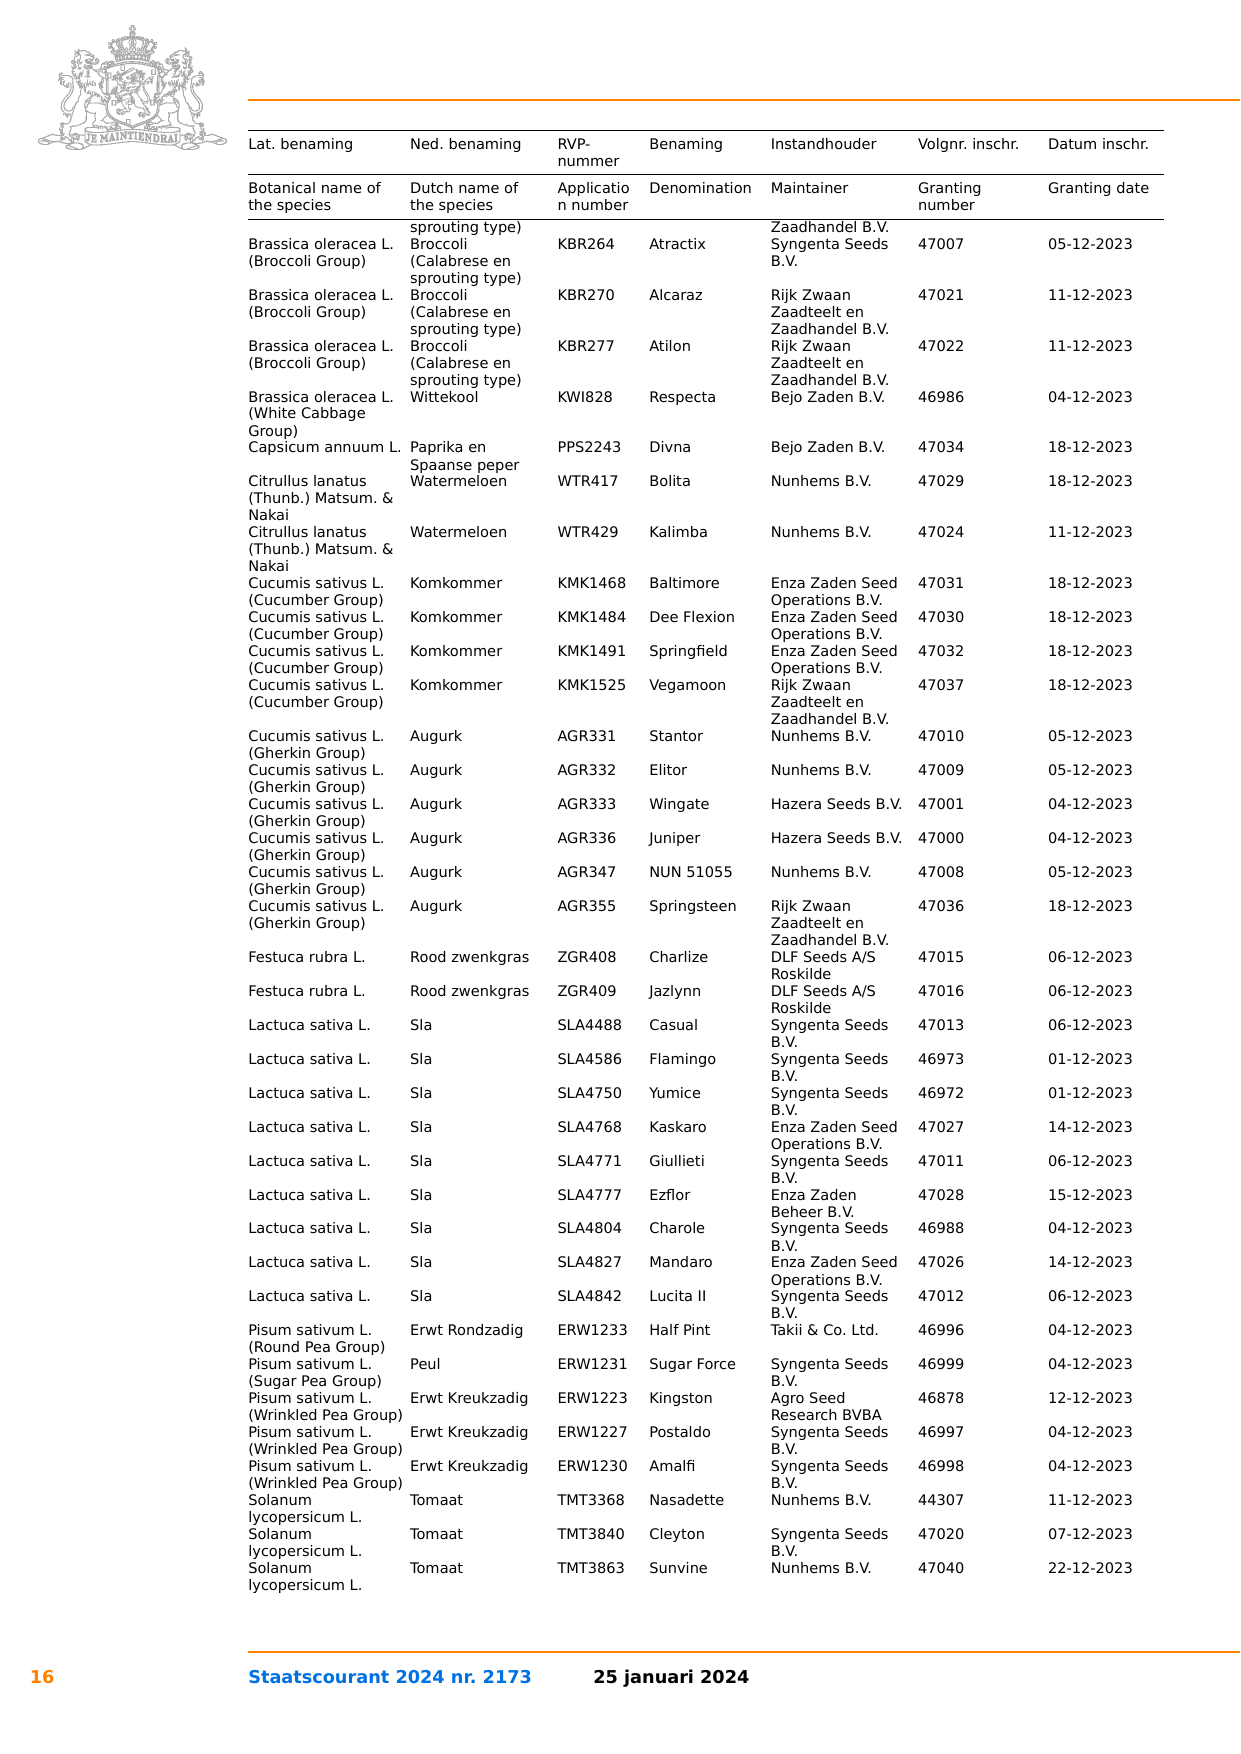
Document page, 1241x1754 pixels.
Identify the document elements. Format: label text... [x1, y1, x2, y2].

table_cell KMK1491 [551, 643, 643, 677]
table_cell Granting number [912, 175, 1042, 219]
table_cell Sla [404, 1119, 551, 1152]
table_cell 47012 [912, 1288, 1042, 1322]
table_cell Syngenta Seeds B.V. [765, 1017, 912, 1051]
table_cell 01-12-2023 [1042, 1051, 1163, 1084]
table_cell Cucumis sativus L. (Gherkin Group) [248, 728, 404, 762]
table_cell ERW1223 [551, 1390, 643, 1424]
table_cell 18-12-2023 [1042, 575, 1163, 609]
table_cell Tomaat [404, 1560, 551, 1594]
table_cell DLF Seeds A/S Roskilde [765, 949, 912, 983]
table_cell Springfield [643, 643, 764, 677]
table_cell Botanical name of the species [248, 175, 404, 219]
table_cell Charole [643, 1220, 764, 1254]
table_cell Komkommer [404, 575, 551, 609]
table_cell Rood zwenkgras [404, 983, 551, 1017]
table_cell 06-12-2023 [1042, 949, 1163, 983]
table_cell Pisum sativum L. (Sugar Pea Group) [248, 1356, 404, 1390]
table_cell 46972 [912, 1085, 1042, 1118]
table_cell Syngenta Seeds B.V. [765, 1356, 912, 1390]
table_cell ZGR409 [551, 983, 643, 1017]
table_cell Festuca rubra L. [248, 983, 404, 1017]
table_cell Komkommer [404, 677, 551, 728]
table_cell KMK1525 [551, 677, 643, 728]
table_cell Postaldo [643, 1424, 764, 1458]
table_cell Nunhems B.V. [765, 762, 912, 796]
table_cell 47021 [912, 287, 1042, 337]
table_cell Cucumis sativus L. (Gherkin Group) [248, 898, 404, 949]
table_cell Ezflor [643, 1186, 764, 1220]
table_cell Tomaat [404, 1492, 551, 1526]
table_cell Lactuca sativa L. [248, 1254, 404, 1288]
table_cell Lactuca sativa L. [248, 1017, 404, 1051]
table_cell 47032 [912, 643, 1042, 677]
table_cell Cucumis sativus L. (Gherkin Group) [248, 864, 404, 898]
table_cell AGR332 [551, 762, 643, 796]
table_cell Nasadette [643, 1492, 764, 1526]
table_cell Casual [643, 1017, 764, 1051]
table_cell Augurk [404, 864, 551, 898]
table_cell 05-12-2023 [1042, 762, 1163, 796]
table_cell Kalimba [643, 524, 764, 575]
table_cell Solanum lycopersicum L. [248, 1560, 404, 1594]
table_cell Yumice [643, 1085, 764, 1118]
table_cell Bejo Zaden B.V. [765, 439, 912, 473]
table_cell Brassica oleracea L. (Broccoli Group) [248, 287, 404, 337]
table_cell 14-12-2023 [1042, 1254, 1163, 1288]
table_cell KBR277 [551, 338, 643, 388]
table_cell SLA4804 [551, 1220, 643, 1254]
table_cell 47015 [912, 949, 1042, 983]
table_cell SLA4842 [551, 1288, 643, 1322]
table_cell Syngenta Seeds B.V. [765, 1220, 912, 1254]
table_cell Broccoli (Calabrese en sprouting type) [404, 236, 551, 287]
table_cell SLA4768 [551, 1119, 643, 1152]
table_cell 47028 [912, 1186, 1042, 1220]
table_cell 01-12-2023 [1042, 1085, 1163, 1118]
table_cell 04-12-2023 [1042, 1322, 1163, 1356]
table_cell 04-12-2023 [1042, 389, 1163, 439]
table_cell AGR355 [551, 898, 643, 949]
table_cell SLA4586 [551, 1051, 643, 1084]
table_cell Erwt Kreukzadig [404, 1390, 551, 1424]
table_cell Erwt Kreukzadig [404, 1458, 551, 1492]
table_cell Hazera Seeds B.V. [765, 830, 912, 864]
table_cell Erwt Rondzadig [404, 1322, 551, 1356]
table_cell Agro Seed Research BVBA [765, 1390, 912, 1424]
table_cell Komkommer [404, 643, 551, 677]
table_cell Broccoli (Calabrese en sprouting type) [404, 287, 551, 337]
table_cell 47010 [912, 728, 1042, 762]
table_cell Lactuca sativa L. [248, 1085, 404, 1118]
table_cell 47022 [912, 338, 1042, 388]
table_cell sprouting type) [404, 220, 551, 236]
table_cell 14-12-2023 [1042, 1119, 1163, 1152]
table_cell Cucumis sativus L. (Cucumber Group) [248, 609, 404, 643]
table_cell Atractix [643, 236, 764, 287]
table_cell Sla [404, 1153, 551, 1186]
table_cell Juniper [643, 830, 764, 864]
table_cell ZGR408 [551, 949, 643, 983]
table_cell Syngenta Seeds B.V. [765, 1458, 912, 1492]
table_cell 11-12-2023 [1042, 524, 1163, 575]
table_cell Sla [404, 1017, 551, 1051]
table_cell Enza Zaden Seed Operations B.V. [765, 575, 912, 609]
table_cell Jazlynn [643, 983, 764, 1017]
table_cell [1042, 220, 1163, 236]
table_cell AGR333 [551, 796, 643, 830]
table_cell AGR336 [551, 830, 643, 864]
table_cell 22-12-2023 [1042, 1560, 1163, 1594]
table_cell Citrullus lanatus (Thunb.) Matsum. & Nakai [248, 524, 404, 575]
table_cell 18-12-2023 [1042, 439, 1163, 473]
table_cell WTR429 [551, 524, 643, 575]
table_cell Sla [404, 1220, 551, 1254]
table_cell ERW1230 [551, 1458, 643, 1492]
table_cell 47036 [912, 898, 1042, 949]
table_cell 47026 [912, 1254, 1042, 1288]
table_cell 12-12-2023 [1042, 1390, 1163, 1424]
table_cell Rijk Zwaan Zaadteelt en Zaadhandel B.V. [765, 287, 912, 337]
table_cell Sla [404, 1051, 551, 1084]
table_cell Sla [404, 1288, 551, 1322]
table_cell Nunhems B.V. [765, 1560, 912, 1594]
table_cell 47030 [912, 609, 1042, 643]
table_cell NUN 51055 [643, 864, 764, 898]
table_cell 47016 [912, 983, 1042, 1017]
table_cell Pisum sativum L. (Round Pea Group) [248, 1322, 404, 1356]
table_cell Syngenta Seeds B.V. [765, 236, 912, 287]
table_cell Divna [643, 439, 764, 473]
table_cell Alcaraz [643, 287, 764, 337]
table_cell 11-12-2023 [1042, 287, 1163, 337]
table_cell Amalfi [643, 1458, 764, 1492]
table_cell 47009 [912, 762, 1042, 796]
table_cell Mandaro [643, 1254, 764, 1288]
table_cell KWI828 [551, 389, 643, 439]
table_cell Pisum sativum L. (Wrinkled Pea Group) [248, 1424, 404, 1458]
table_cell Stantor [643, 728, 764, 762]
table_cell [912, 220, 1042, 236]
table_cell Enza Zaden Beheer B.V. [765, 1186, 912, 1220]
table_cell Enza Zaden Seed Operations B.V. [765, 609, 912, 643]
table_cell 04-12-2023 [1042, 1458, 1163, 1492]
table_cell KBR264 [551, 236, 643, 287]
table_cell Application number [551, 175, 643, 219]
table_cell 46998 [912, 1458, 1042, 1492]
table_cell SLA4771 [551, 1153, 643, 1186]
table_cell Cucumis sativus L. (Cucumber Group) [248, 575, 404, 609]
table_cell Cucumis sativus L. (Cucumber Group) [248, 643, 404, 677]
table_cell 47013 [912, 1017, 1042, 1051]
table_cell Augurk [404, 762, 551, 796]
table_cell Sla [404, 1085, 551, 1118]
table_cell KBR270 [551, 287, 643, 337]
table_cell ERW1231 [551, 1356, 643, 1390]
table_cell Enza Zaden Seed Operations B.V. [765, 1254, 912, 1288]
table_cell 07-12-2023 [1042, 1526, 1163, 1560]
table_cell Wittekool [404, 389, 551, 439]
table_cell Erwt Kreukzadig [404, 1424, 551, 1458]
table_cell Komkommer [404, 609, 551, 643]
table_cell Brassica oleracea L. (Broccoli Group) [248, 236, 404, 287]
table_cell 05-12-2023 [1042, 236, 1163, 287]
table_cell Sla [404, 1254, 551, 1288]
table_cell Rood zwenkgras [404, 949, 551, 983]
table_cell 06-12-2023 [1042, 1288, 1163, 1322]
table_cell Baltimore [643, 575, 764, 609]
table_cell Rijk Zwaan Zaadteelt en Zaadhandel B.V. [765, 677, 912, 728]
table_cell 47007 [912, 236, 1042, 287]
table_cell Lactuca sativa L. [248, 1220, 404, 1254]
table_cell Syngenta Seeds B.V. [765, 1051, 912, 1084]
table_cell Hazera Seeds B.V. [765, 796, 912, 830]
table_cell Lactuca sativa L. [248, 1186, 404, 1220]
table_cell Paprika en Spaanse peper [404, 439, 551, 473]
table_cell Pisum sativum L. (Wrinkled Pea Group) [248, 1390, 404, 1424]
table_cell 47000 [912, 830, 1042, 864]
table_cell Peul [404, 1356, 551, 1390]
table_cell Dee Flexion [643, 609, 764, 643]
table_cell 46996 [912, 1322, 1042, 1356]
table_cell Half Pint [643, 1322, 764, 1356]
table_cell Nunhems B.V. [765, 728, 912, 762]
table_cell Takii & Co. Ltd. [765, 1322, 912, 1356]
table_cell 04-12-2023 [1042, 1220, 1163, 1254]
table_cell 06-12-2023 [1042, 1017, 1163, 1051]
table_cell Augurk [404, 830, 551, 864]
table_cell 04-12-2023 [1042, 1424, 1163, 1458]
table_cell Bejo Zaden B.V. [765, 389, 912, 439]
table_cell Springsteen [643, 898, 764, 949]
table_header Lat. benaming [248, 131, 404, 174]
table_cell Citrullus lanatus (Thunb.) Matsum. & Nakai [248, 473, 404, 524]
table_cell Sunvine [643, 1560, 764, 1594]
table_cell Wingate [643, 796, 764, 830]
table_cell SLA4488 [551, 1017, 643, 1051]
picture [38, 25, 227, 150]
table_cell 18-12-2023 [1042, 643, 1163, 677]
table_cell Nunhems B.V. [765, 473, 912, 524]
table_cell 46986 [912, 389, 1042, 439]
table_cell Enza Zaden Seed Operations B.V. [765, 643, 912, 677]
table_cell Enza Zaden Seed Operations B.V. [765, 1119, 912, 1152]
table_cell 11-12-2023 [1042, 1492, 1163, 1526]
table_cell 11-12-2023 [1042, 338, 1163, 388]
table_cell [248, 220, 404, 236]
table_cell Augurk [404, 898, 551, 949]
table_cell Brassica oleracea L. (White Cabbage Group) [248, 389, 404, 439]
table_cell 04-12-2023 [1042, 796, 1163, 830]
table_cell Rijk Zwaan Zaadteelt en Zaadhandel B.V. [765, 898, 912, 949]
table_cell Cucumis sativus L. (Gherkin Group) [248, 830, 404, 864]
table_cell Cleyton [643, 1526, 764, 1560]
table_cell Syngenta Seeds B.V. [765, 1424, 912, 1458]
table_cell Kingston [643, 1390, 764, 1424]
table_cell Maintainer [765, 175, 912, 219]
table_cell 47008 [912, 864, 1042, 898]
table_cell Dutch name of the species [404, 175, 551, 219]
table_cell Cucumis sativus L. (Gherkin Group) [248, 796, 404, 830]
table_cell Respecta [643, 389, 764, 439]
table_cell [551, 220, 643, 236]
table_cell 46973 [912, 1051, 1042, 1084]
table_cell Tomaat [404, 1526, 551, 1560]
table_cell 47037 [912, 677, 1042, 728]
table_cell AGR331 [551, 728, 643, 762]
table_cell TMT3840 [551, 1526, 643, 1560]
table_cell 15-12-2023 [1042, 1186, 1163, 1220]
table_cell 06-12-2023 [1042, 1153, 1163, 1186]
table_cell Capsicum annuum L. [248, 439, 404, 473]
table_cell Lactuca sativa L. [248, 1153, 404, 1186]
table_cell Syngenta Seeds B.V. [765, 1288, 912, 1322]
table_cell WTR417 [551, 473, 643, 524]
table_cell Nunhems B.V. [765, 864, 912, 898]
table_cell Watermeloen [404, 524, 551, 575]
table_cell 47040 [912, 1560, 1042, 1594]
table_cell Cucumis sativus L. (Gherkin Group) [248, 762, 404, 796]
table_cell Syngenta Seeds B.V. [765, 1085, 912, 1118]
table_cell Brassica oleracea L. (Broccoli Group) [248, 338, 404, 388]
table_header Benaming [643, 131, 764, 174]
table_cell DLF Seeds A/S Roskilde [765, 983, 912, 1017]
table_cell 18-12-2023 [1042, 609, 1163, 643]
table_cell 47020 [912, 1526, 1042, 1560]
table_cell ERW1233 [551, 1322, 643, 1356]
table_cell 47029 [912, 473, 1042, 524]
table_cell SLA4827 [551, 1254, 643, 1288]
table_cell Pisum sativum L. (Wrinkled Pea Group) [248, 1458, 404, 1492]
table_cell ERW1227 [551, 1424, 643, 1458]
table_cell AGR347 [551, 864, 643, 898]
table_cell 18-12-2023 [1042, 677, 1163, 728]
table_cell Sla [404, 1186, 551, 1220]
table_cell 04-12-2023 [1042, 1356, 1163, 1390]
table_cell Vegamoon [643, 677, 764, 728]
table_cell Nunhems B.V. [765, 524, 912, 575]
table_cell Lactuca sativa L. [248, 1051, 404, 1084]
table_cell 47034 [912, 439, 1042, 473]
table_cell Watermeloen [404, 473, 551, 524]
table_cell Lactuca sativa L. [248, 1288, 404, 1322]
table_cell TMT3368 [551, 1492, 643, 1526]
table_cell 46997 [912, 1424, 1042, 1458]
table_cell 46878 [912, 1390, 1042, 1424]
table_cell 44307 [912, 1492, 1042, 1526]
table_cell Augurk [404, 728, 551, 762]
table_cell Atilon [643, 338, 764, 388]
table_header Instandhouder [765, 131, 912, 174]
table_cell Zaadhandel B.V. [765, 220, 912, 236]
table_cell Broccoli (Calabrese en sprouting type) [404, 338, 551, 388]
table_cell KMK1484 [551, 609, 643, 643]
table_cell [643, 220, 764, 236]
table_cell Sugar Force [643, 1356, 764, 1390]
table_cell SLA4750 [551, 1085, 643, 1118]
table_cell Syngenta Seeds B.V. [765, 1153, 912, 1186]
table_cell 18-12-2023 [1042, 898, 1163, 949]
table_cell PPS2243 [551, 439, 643, 473]
table_cell Cucumis sativus L. (Cucumber Group) [248, 677, 404, 728]
table_cell Solanum lycopersicum L. [248, 1492, 404, 1526]
table_cell Denomination [643, 175, 764, 219]
table_cell Charlize [643, 949, 764, 983]
table_cell 46988 [912, 1220, 1042, 1254]
table_cell Bolita [643, 473, 764, 524]
table_cell Lactuca sativa L. [248, 1119, 404, 1152]
table_cell 04-12-2023 [1042, 830, 1163, 864]
table_cell 05-12-2023 [1042, 864, 1163, 898]
table_cell Lucita II [643, 1288, 764, 1322]
table_cell Festuca rubra L. [248, 949, 404, 983]
table_cell Flamingo [643, 1051, 764, 1084]
table_cell 06-12-2023 [1042, 983, 1163, 1017]
table_cell Elitor [643, 762, 764, 796]
table_cell 47011 [912, 1153, 1042, 1186]
table_header Ned. benaming [404, 131, 551, 174]
table_cell Augurk [404, 796, 551, 830]
table_cell Solanum lycopersicum L. [248, 1526, 404, 1560]
table_header Datum inschr. [1042, 131, 1163, 174]
table_cell TMT3863 [551, 1560, 643, 1594]
table_cell 47027 [912, 1119, 1042, 1152]
table_cell Nunhems B.V. [765, 1492, 912, 1526]
table_cell Granting date [1042, 175, 1163, 219]
table_cell Giullieti [643, 1153, 764, 1186]
table_cell Syngenta Seeds B.V. [765, 1526, 912, 1560]
table_cell 47001 [912, 796, 1042, 830]
table_cell 47031 [912, 575, 1042, 609]
table_header Volgnr. inschr. [912, 131, 1042, 174]
table_cell 05-12-2023 [1042, 728, 1163, 762]
table_cell 18-12-2023 [1042, 473, 1163, 524]
table_cell KMK1468 [551, 575, 643, 609]
table_header RVP-nummer [551, 131, 643, 174]
table_cell 46999 [912, 1356, 1042, 1390]
table_cell 47024 [912, 524, 1042, 575]
table_cell Rijk Zwaan Zaadteelt en Zaadhandel B.V. [765, 338, 912, 388]
table_cell SLA4777 [551, 1186, 643, 1220]
table_cell Kaskaro [643, 1119, 764, 1152]
